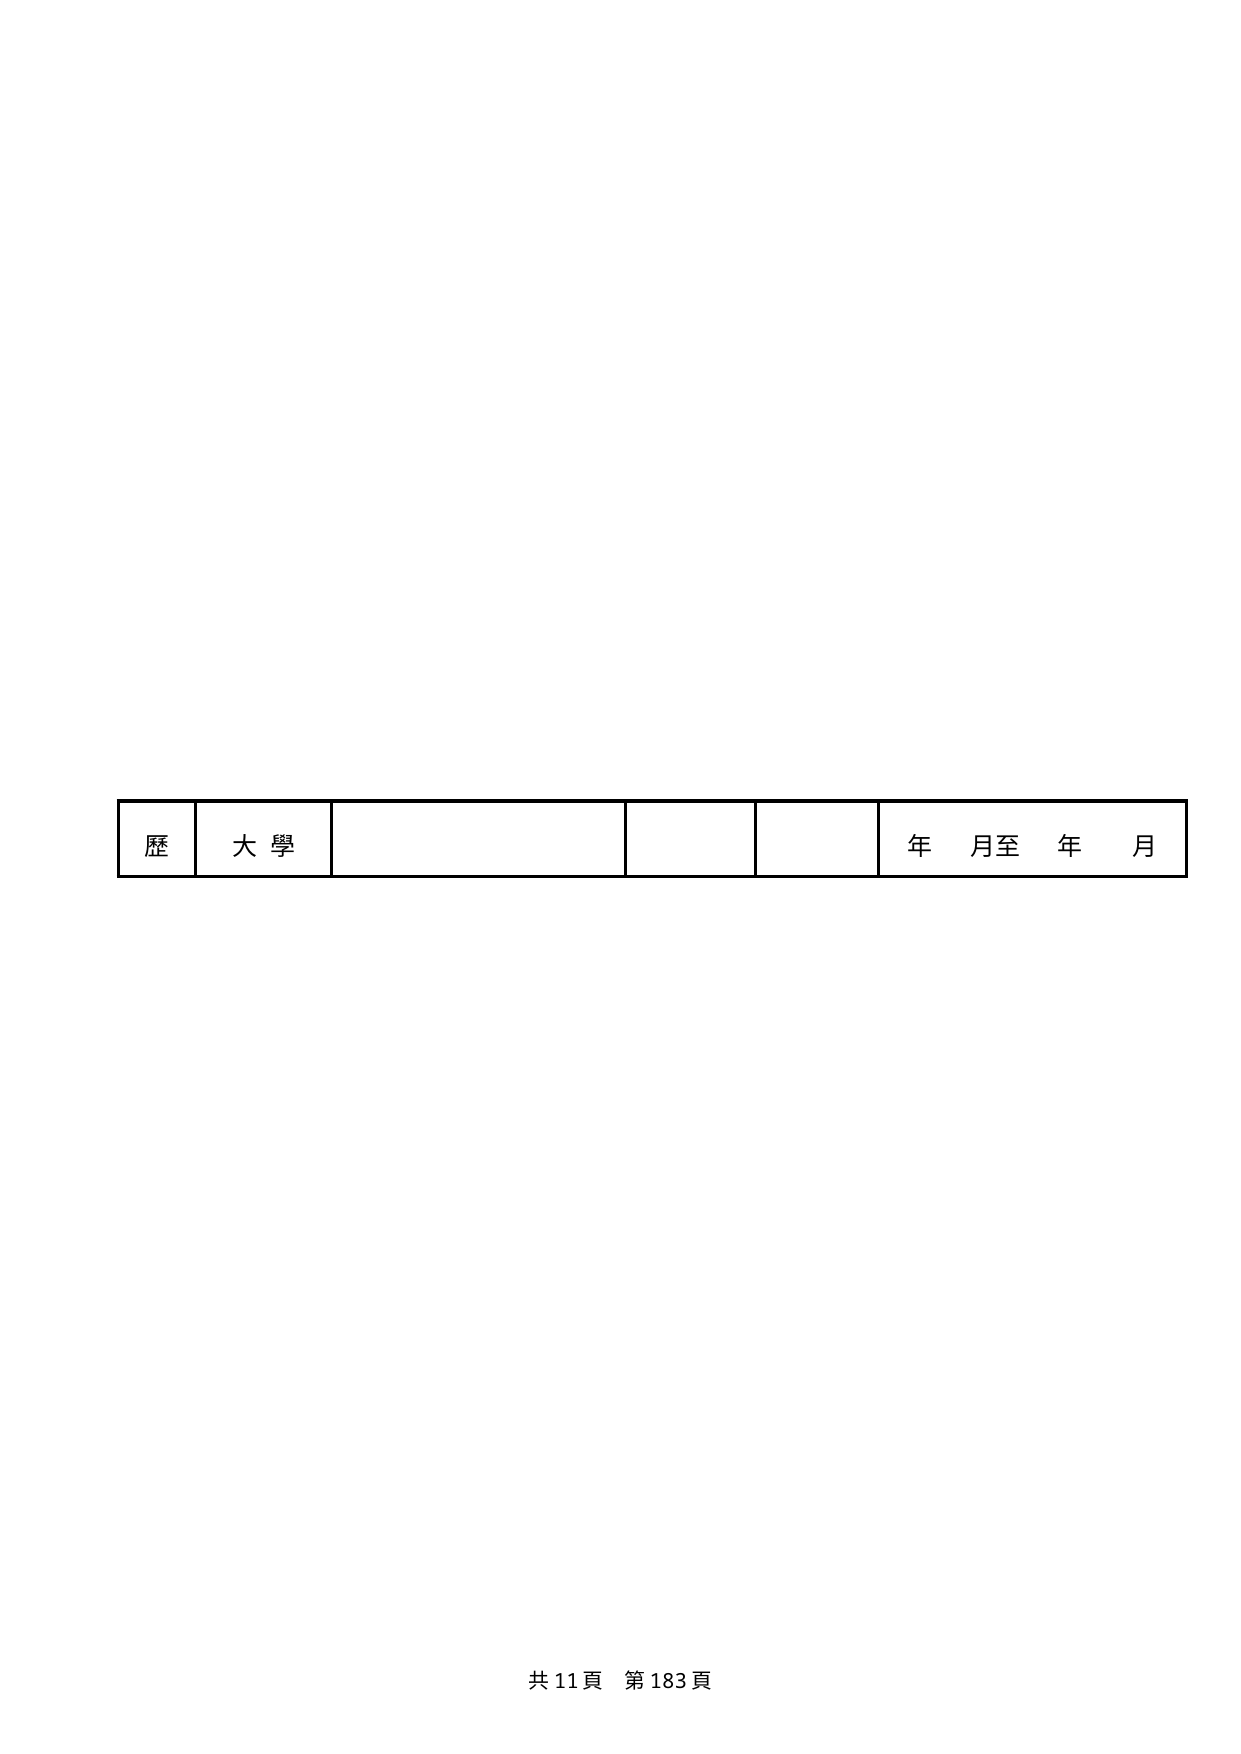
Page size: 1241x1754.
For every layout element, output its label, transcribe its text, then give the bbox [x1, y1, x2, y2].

table_cell [757, 803, 877, 874]
table_cell 大 學 [197, 803, 330, 874]
table_cell [333, 803, 624, 874]
table_cell 年 月至 年 月 [880, 803, 1185, 874]
table_cell 歷 [120, 803, 194, 874]
table_cell [627, 803, 754, 874]
